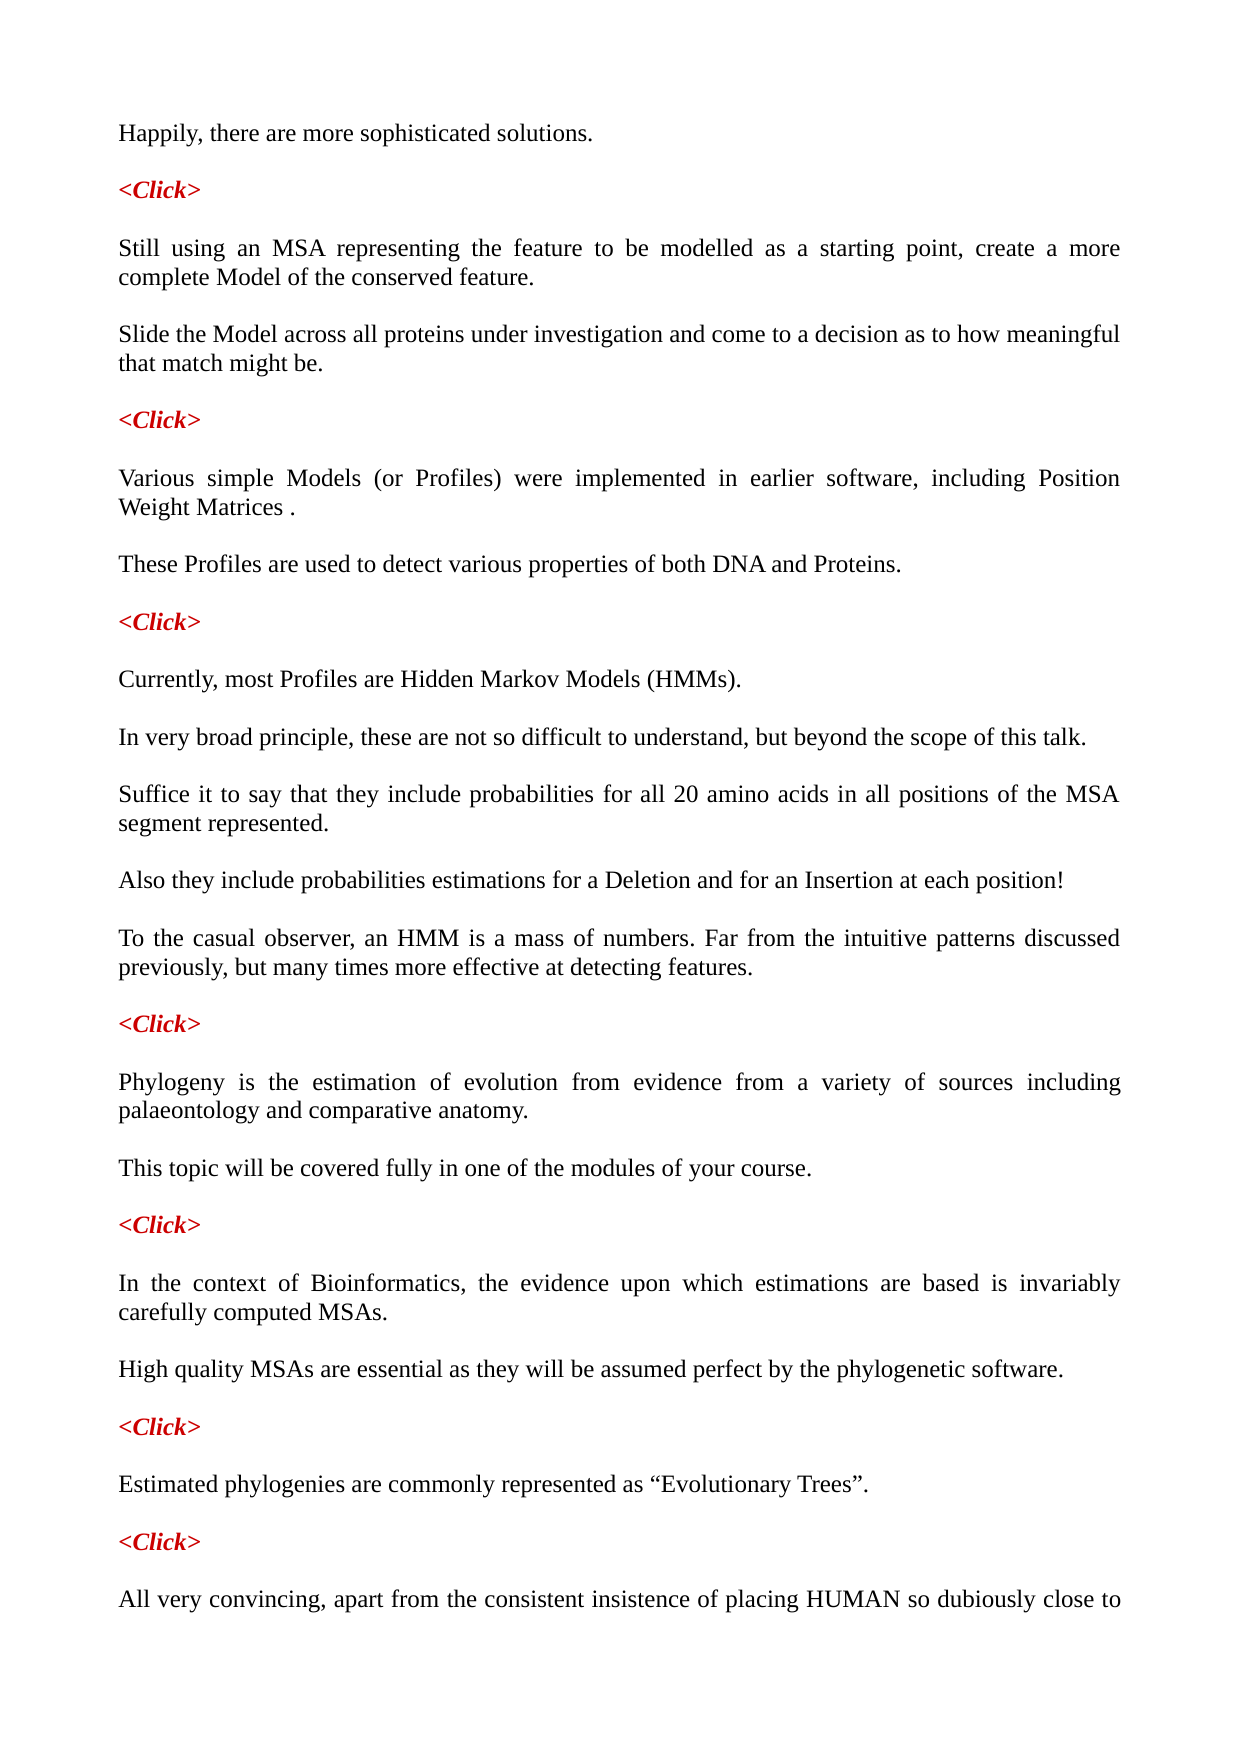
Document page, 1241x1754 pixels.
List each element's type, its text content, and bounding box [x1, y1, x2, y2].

text Phylogeny is the estimation of evolution from evidence from a variety of sources including palaeontology and comparative anatomy. [118, 1067, 1122, 1124]
text Slide the Model across all proteins under investigation and come to a decision as to how meaningful that match might be. [118, 319, 1122, 377]
text Still using an MSA representing the feature to be modelled as a starting point, create a more complete Model of the conserved feature. [118, 233, 1122, 291]
text To the casual observer, an HMM is a mass of numbers. Far from the intuitive patterns discussed previously, but many times more effective at detecting features. [118, 923, 1122, 981]
text Suffice it to say that they include probabilities for all 20 amino acids in all positions of the MSA segment represented. [118, 779, 1122, 837]
text Also they include probabilities estimations for a Deletion and for an Insertion at each position! [118, 866, 1122, 894]
text Happily, there are more sophisticated solutions. [118, 118, 1122, 147]
text In the context of Bioinformatics, the evidence upon which estimations are based is invariably carefully computed MSAs. [118, 1268, 1122, 1326]
text <Click> [118, 607, 1122, 636]
text <Click> [118, 176, 1122, 204]
text Currently, most Profiles are Hidden Markov Models (HMMs). [118, 664, 1122, 693]
text <Click> [118, 1211, 1122, 1239]
text High quality MSAs are essential as they will be assumed perfect by the phylogenetic software. [118, 1354, 1122, 1383]
text Various simple Models (or Profiles) were implemented in earlier software, including Position Weight Matrices . [118, 463, 1122, 521]
text <Click> [118, 1412, 1122, 1441]
text <Click> [118, 1009, 1122, 1038]
text <Click> [118, 406, 1122, 434]
text In very broad principle, these are not so difficult to understand, but beyond the scope of this talk. [118, 722, 1122, 751]
text <Click> [118, 1527, 1122, 1556]
text Estimated phylogenies are commonly represented as “Evolutionary Trees”. [118, 1469, 1122, 1498]
text All very convincing, apart from the consistent insistence of placing HUMAN so dubiously close to [118, 1584, 1122, 1613]
text These Profiles are used to detect various properties of both DNA and Proteins. [118, 549, 1122, 578]
text This topic will be covered fully in one of the modules of your course. [118, 1153, 1122, 1182]
